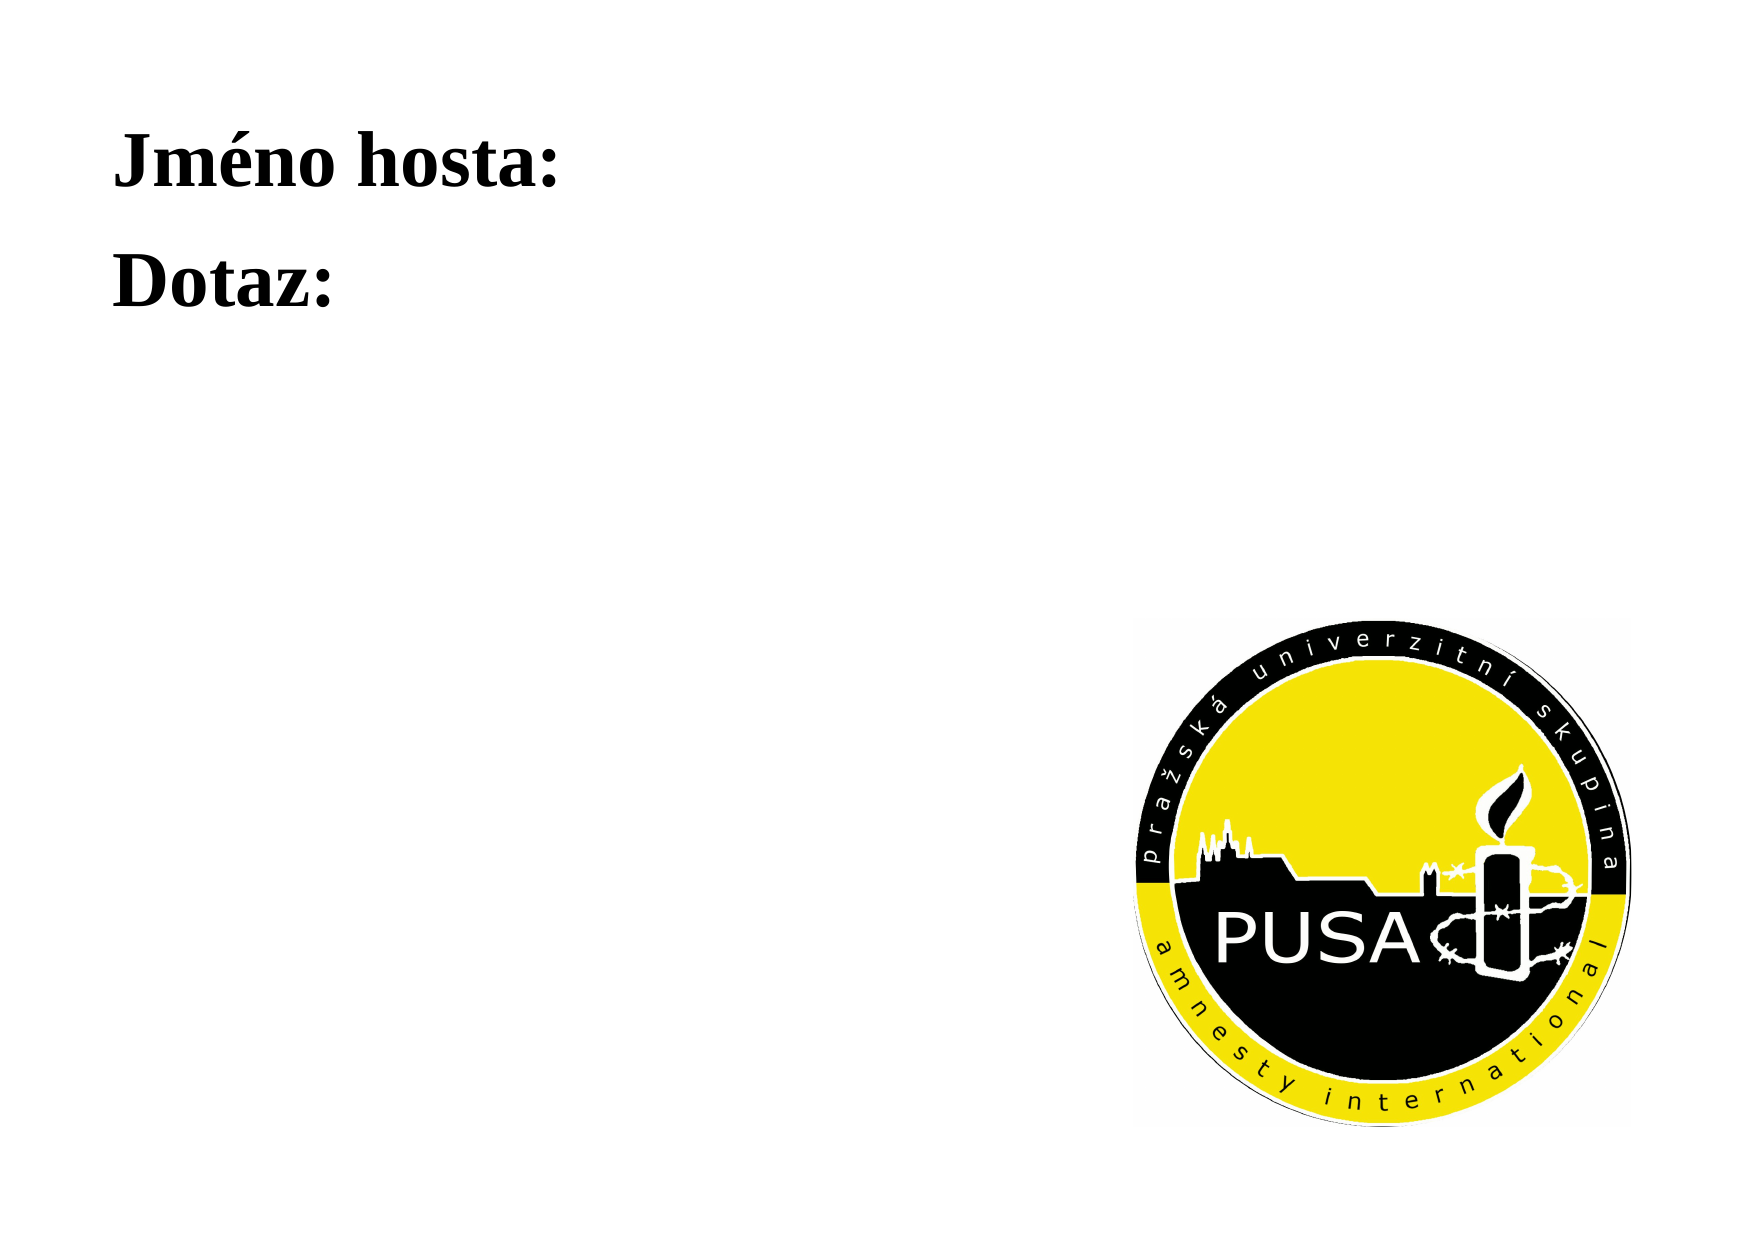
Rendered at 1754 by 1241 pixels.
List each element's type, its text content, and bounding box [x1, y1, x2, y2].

text Dotaz: [112, 232, 1641, 323]
text Jméno hosta: [112, 112, 1641, 203]
picture [1132, 618, 1632, 1127]
